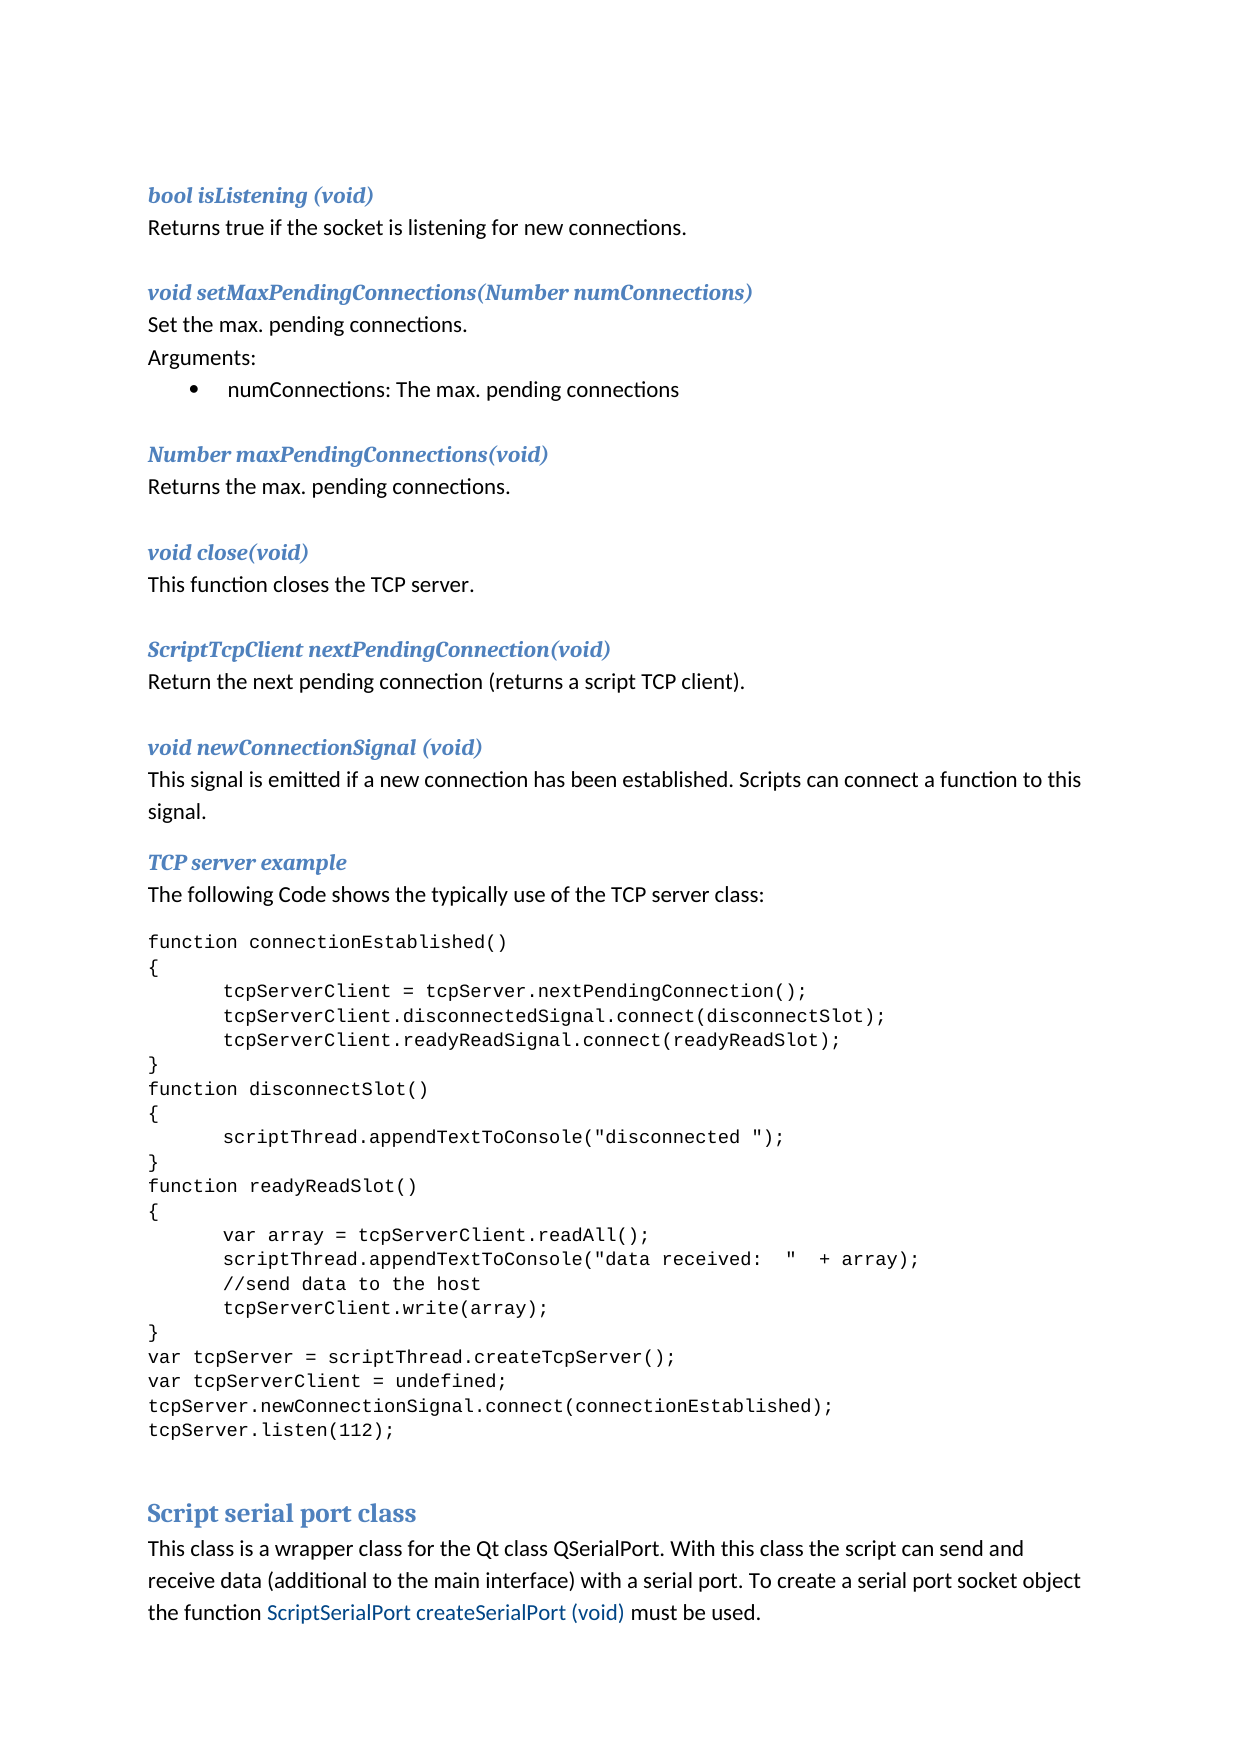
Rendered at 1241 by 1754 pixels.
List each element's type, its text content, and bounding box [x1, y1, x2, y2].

subtitle void close(void) [148, 539, 1093, 566]
text Returns the max. pending connections. [148, 472, 1093, 500]
subtitle TCP server example [148, 850, 1093, 876]
text //send data to the host [148, 1274, 1093, 1296]
list numConnections: The max. pending connections [190, 375, 1093, 403]
text This class is a wrapper class for the Qt class QSerialPort. With this class the script can send and receive data (additional to the main interface) with a serial port. To create a serial port socket object the function ScriptSerialPort createSerialPort (void) must be used. [148, 1534, 1093, 1626]
text tcpServerClient.readyReadSignal.connect(readyReadSlot); [148, 1031, 1093, 1052]
text Returns true if the socket is listening for new connections. [148, 213, 1093, 241]
text scriptThread.appendTextToConsole("data received: " + array); [148, 1250, 1093, 1271]
subtitle bool isListening (void) [148, 183, 1093, 209]
text tcpServerClient.disconnectedSignal.connect(disconnectSlot); [148, 1006, 1093, 1028]
subtitle Number maxPendingConnections(void) [148, 442, 1093, 468]
text Set the max. pending connections. [148, 310, 1093, 338]
text } [148, 1055, 1093, 1076]
text { [148, 958, 1093, 979]
text var tcpServerClient = undefined; [148, 1372, 1093, 1393]
subtitle void setMaxPendingConnections(Number numConnections) [148, 280, 1093, 307]
text { [148, 1104, 1093, 1125]
text var tcpServer = scriptThread.createTcpServer(); [148, 1348, 1093, 1369]
text Return the next pending connection (returns a script TCP client). [148, 667, 1093, 695]
subtitle Script serial port class [148, 1498, 1093, 1529]
text } [148, 1323, 1093, 1344]
text tcpServerClient = tcpServer.nextPendingConnection(); [148, 982, 1093, 1003]
text The following Code shows the typically use of the TCP server class: [148, 880, 1093, 908]
text tcpServer.listen(112); [148, 1421, 1093, 1442]
text scriptThread.appendTextToConsole("disconnected "); [148, 1128, 1093, 1149]
subtitle void newConnectionSignal (void) [148, 734, 1093, 761]
text function connectionEstablished() [148, 933, 1093, 954]
text function readyReadSlot() [148, 1177, 1093, 1198]
text } [148, 1153, 1093, 1174]
text This function closes the TCP server. [148, 570, 1093, 598]
text var array = tcpServerClient.readAll(); [148, 1226, 1093, 1247]
text function disconnectSlot() [148, 1079, 1093, 1101]
text This signal is emitted if a new connection has been established. Scripts can connect a function to this signal. [148, 765, 1093, 825]
text tcpServerClient.write(array); [148, 1299, 1093, 1320]
text tcpServer.newConnectionSignal.connect(connectionEstablished); [148, 1396, 1093, 1418]
text { [148, 1201, 1093, 1223]
subtitle ScriptTcpClient nextPendingConnection(void) [148, 637, 1093, 663]
text Arguments: [148, 343, 1093, 371]
